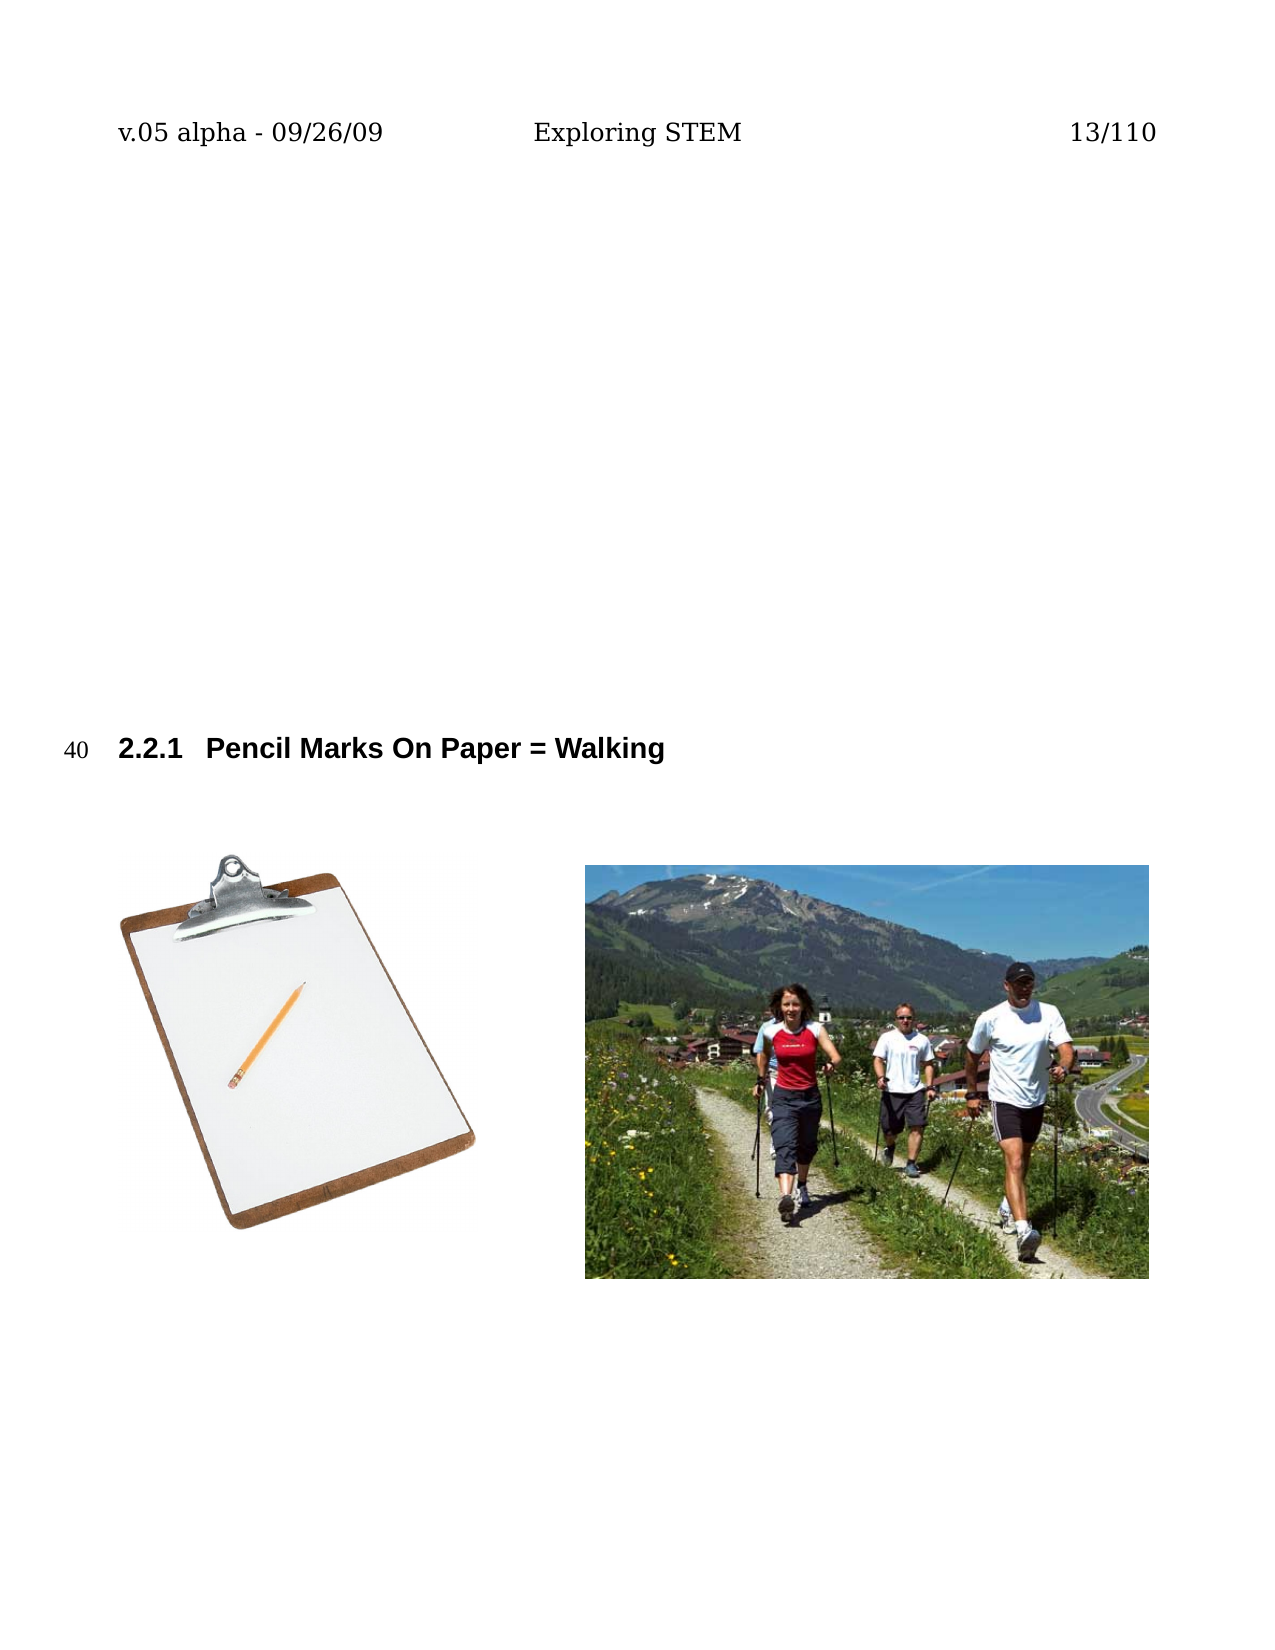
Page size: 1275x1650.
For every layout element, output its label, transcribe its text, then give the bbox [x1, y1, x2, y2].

picture [118, 852, 478, 1232]
picture [585, 865, 1149, 1279]
subtitle Pencil Marks On Paper = Walking [118, 731, 1157, 764]
